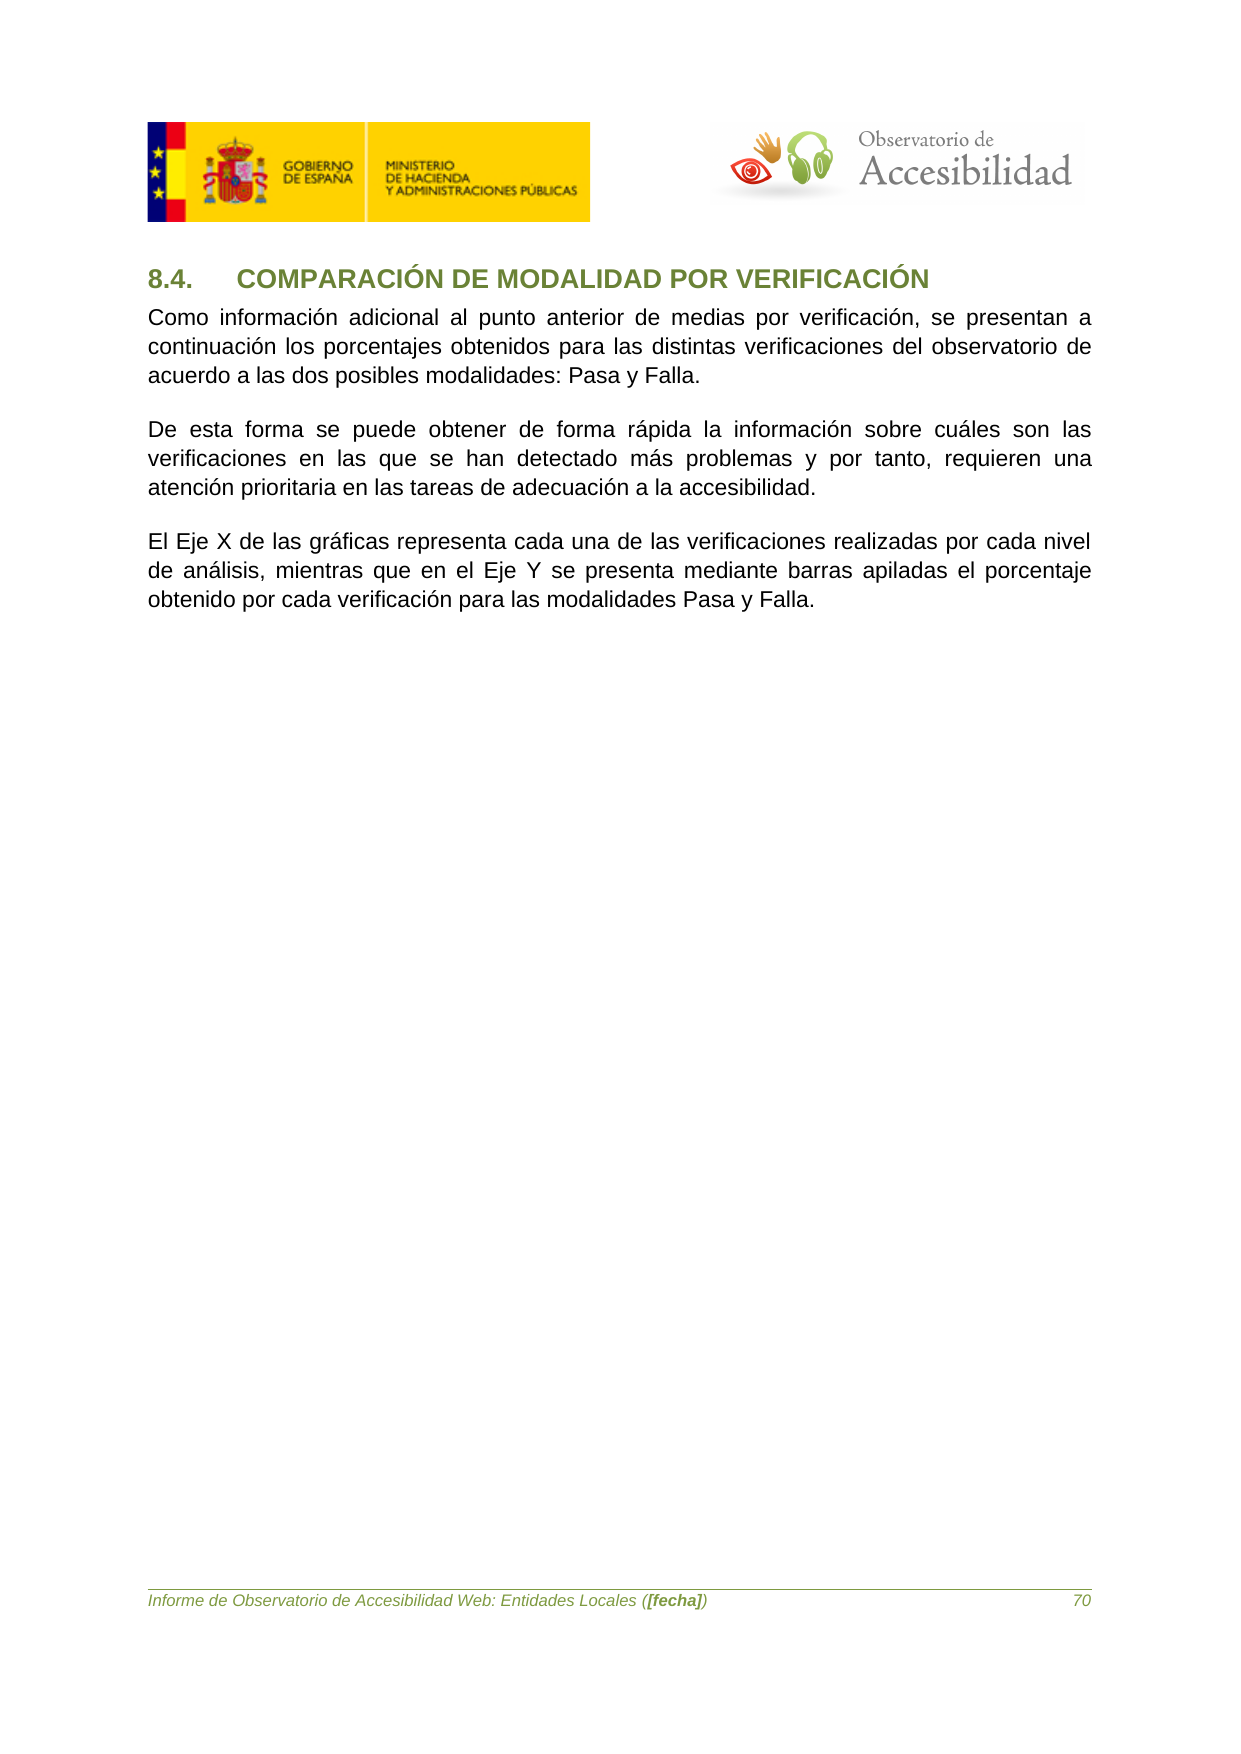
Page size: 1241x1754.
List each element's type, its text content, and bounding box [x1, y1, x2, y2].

text El Eje X de las gráficas representa cada una de las verificaciones realizadas por cada nivel de análisis, mientras que en el Eje Y se presenta mediante barras apiladas el porcentaje obtenido por cada verificación para las modalidades Pasa y Falla. [148, 528, 1092, 612]
text Como información adicional al punto anterior de medias por verificación, se presentan a continuación los porcentajes obtenidos para las distintas verificaciones del observatorio de acuerdo a las dos posibles modalidades: Pasa y Falla. [148, 304, 1092, 388]
picture [147, 122, 591, 222]
text De esta forma se puede obtener de forma rápida la información sobre cuáles son las verificaciones en las que se han detectado más problemas y por tanto, requieren una atención prioritaria en las tareas de adecuación a la accesibilidad. [148, 416, 1092, 500]
picture [710, 122, 1086, 205]
list Comparación de Modalidad por Verificación [148, 263, 1092, 294]
